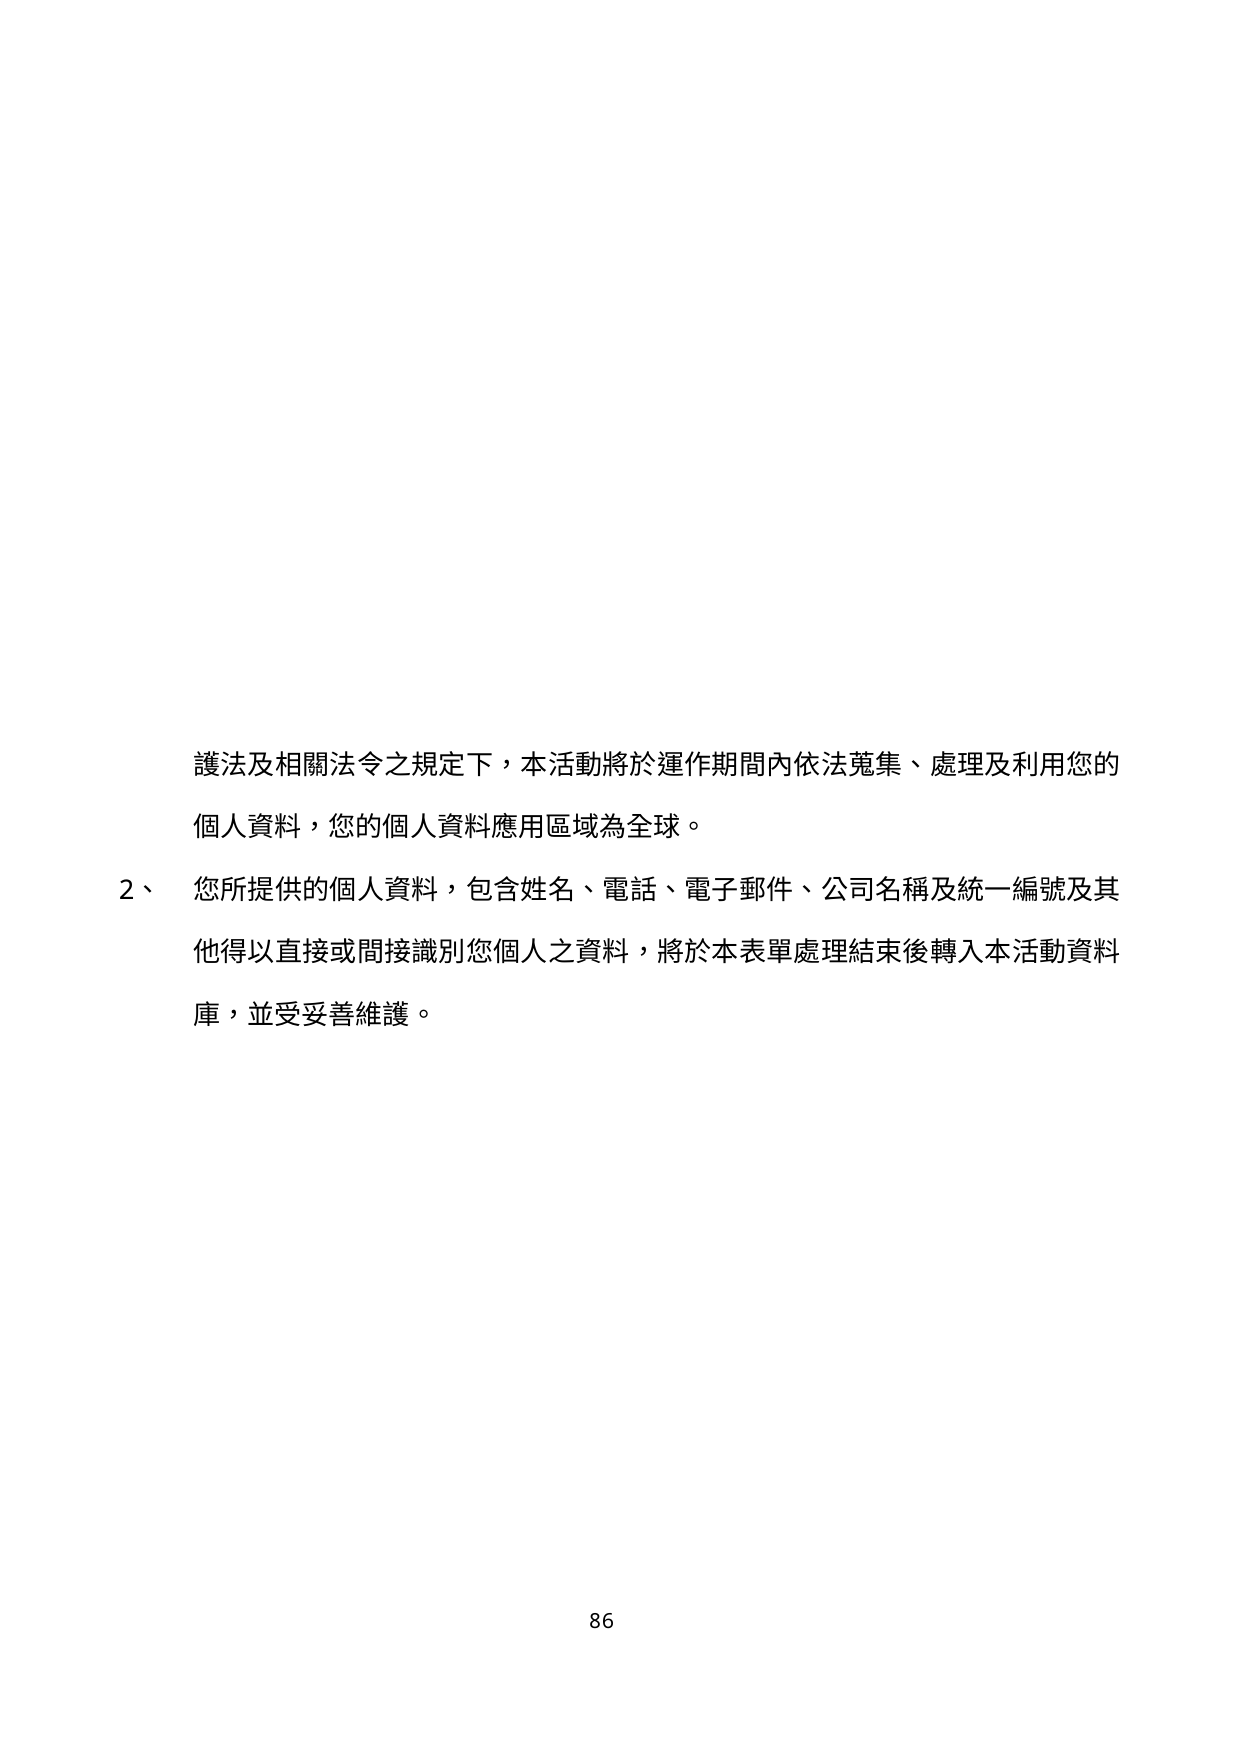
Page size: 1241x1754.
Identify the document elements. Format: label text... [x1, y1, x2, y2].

list 護法及相關法令之規定下，本活動將於運作期間內依法蒐集、處理及利用您的個人資料，您的個人資料應用區域為全球。 [118, 721, 1122, 846]
list 您所提供的個人資料，包含姓名、電話、電子郵件、公司名稱及統一編號及其他得以直接或間接識別您個人之資料，將於本表單處理結束後轉入本活動資料庫，並受妥善維護。 [118, 846, 1122, 1033]
